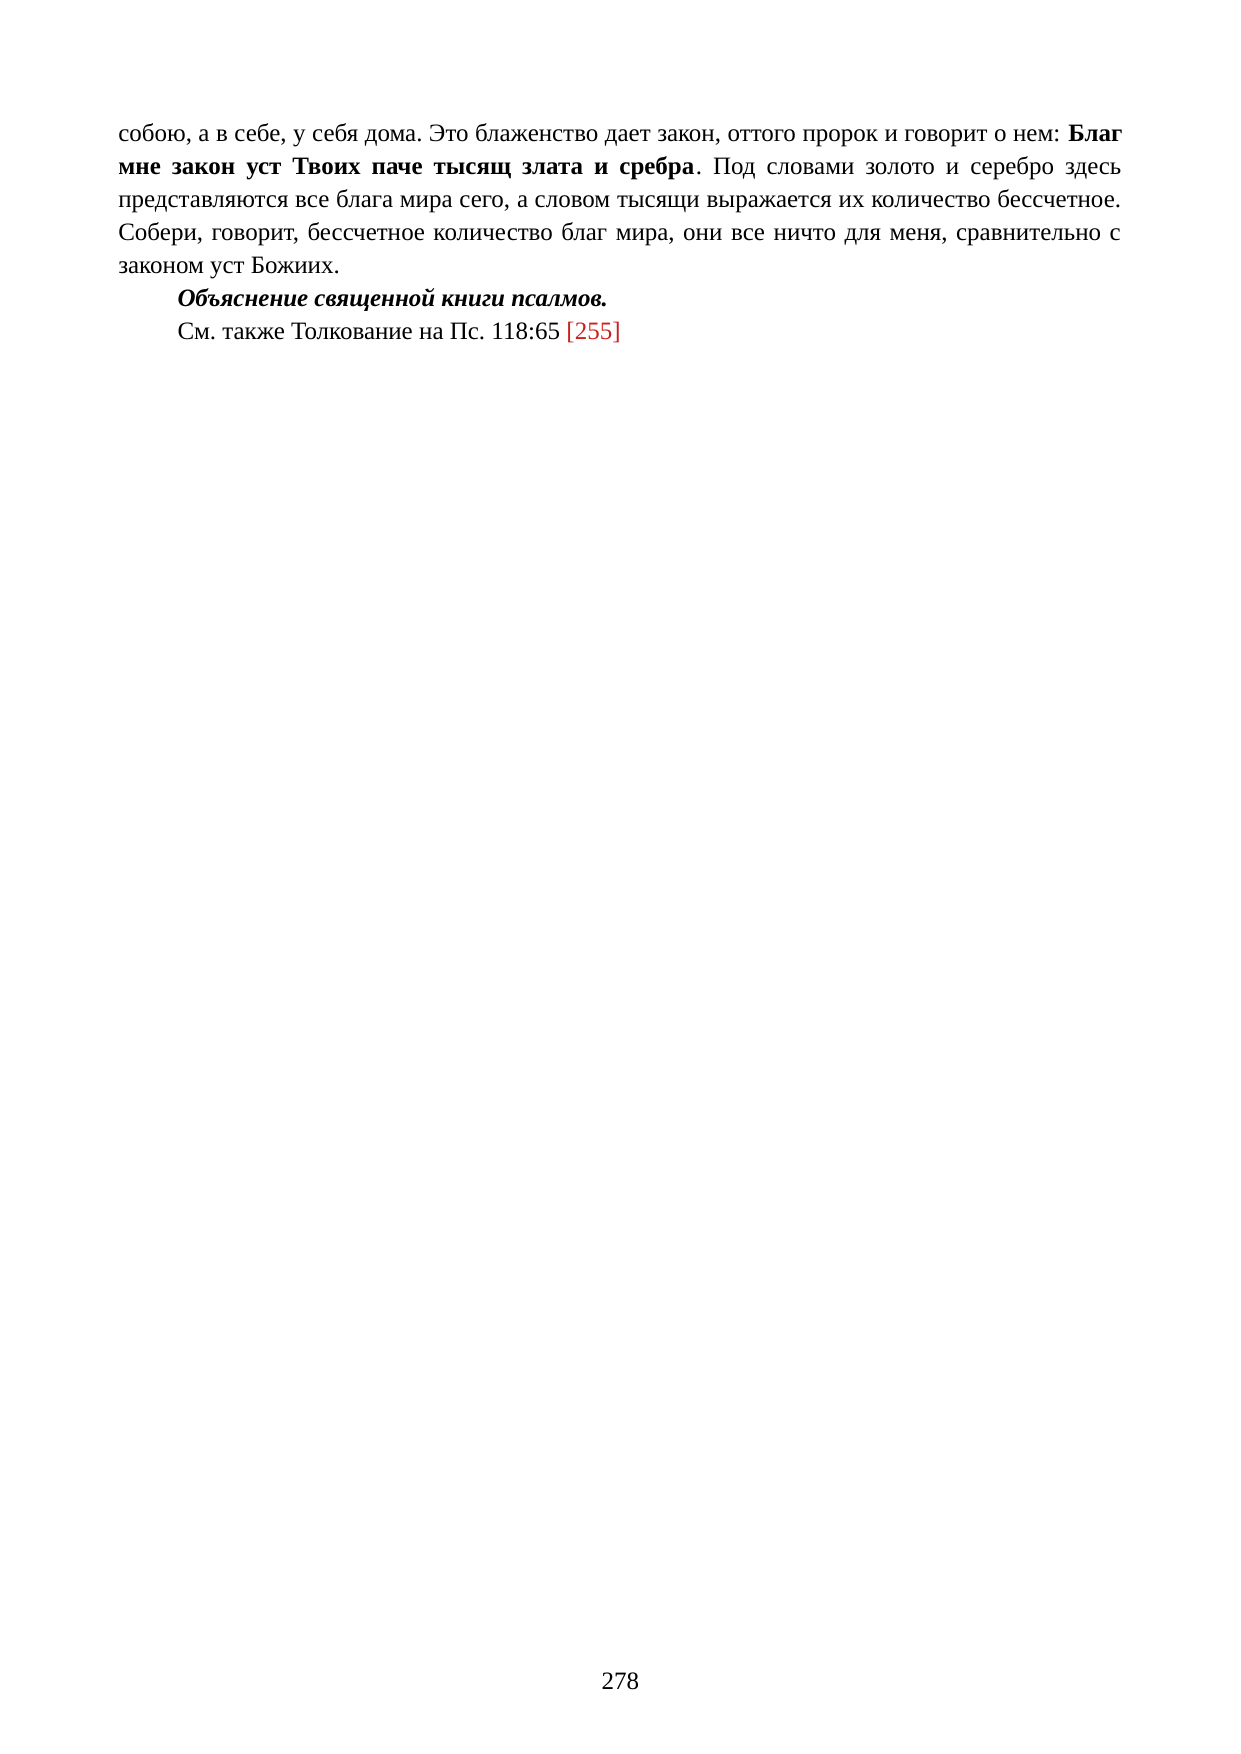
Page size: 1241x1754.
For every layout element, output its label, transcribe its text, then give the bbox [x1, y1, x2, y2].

text См. также Толкование на Пс. 118:65 [255] [118, 316, 1122, 345]
text Объяснение священной книги псалмов. [118, 283, 1122, 312]
text собою, а в себе, у себя дома. Это блаженство дает закон, оттого пророк и говорит о нем: Благ мне закон уст Твоих паче тысящ злата и сребра. Под словами золото и серебро здесь представляются все блага мира сего, а словом тысящи выражается их количество бессчетное. Собери, говорит, бессчетное количество благ мира, они все ничто для меня, сравнительно с законом уст Божиих. [118, 118, 1122, 279]
